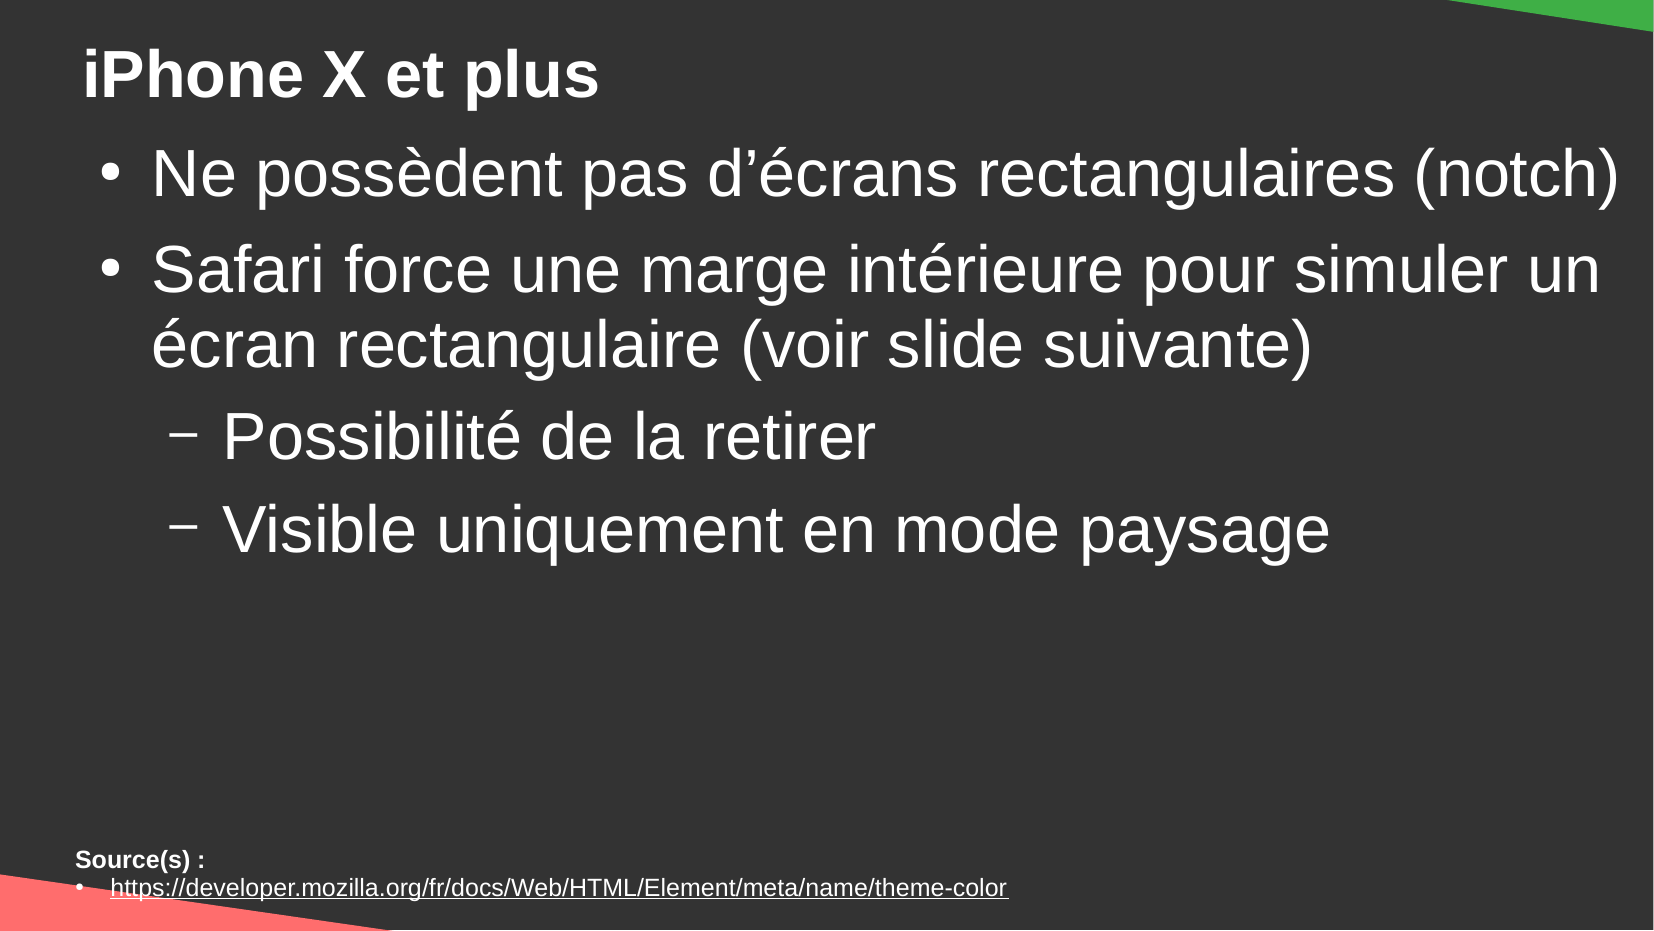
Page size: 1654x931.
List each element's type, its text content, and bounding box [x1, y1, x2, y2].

title iPhone X et plus [82, 37, 1276, 122]
list Ne possèdent pas d’écrans rectangulaires (notch) Safari force une marge intérieure pour simuler un écran rectangulaire (voir slide suivante) Possibilité de la retirer Visible uniquement en mode paysage [80, 135, 1630, 567]
text_box [0, 874, 394, 931]
text_box Source(s) : https://developer.mozilla.org/fr/docs/Web/HTML/Element/meta/name/theme-color [60, 838, 1546, 922]
text_box [1447, 0, 1654, 32]
